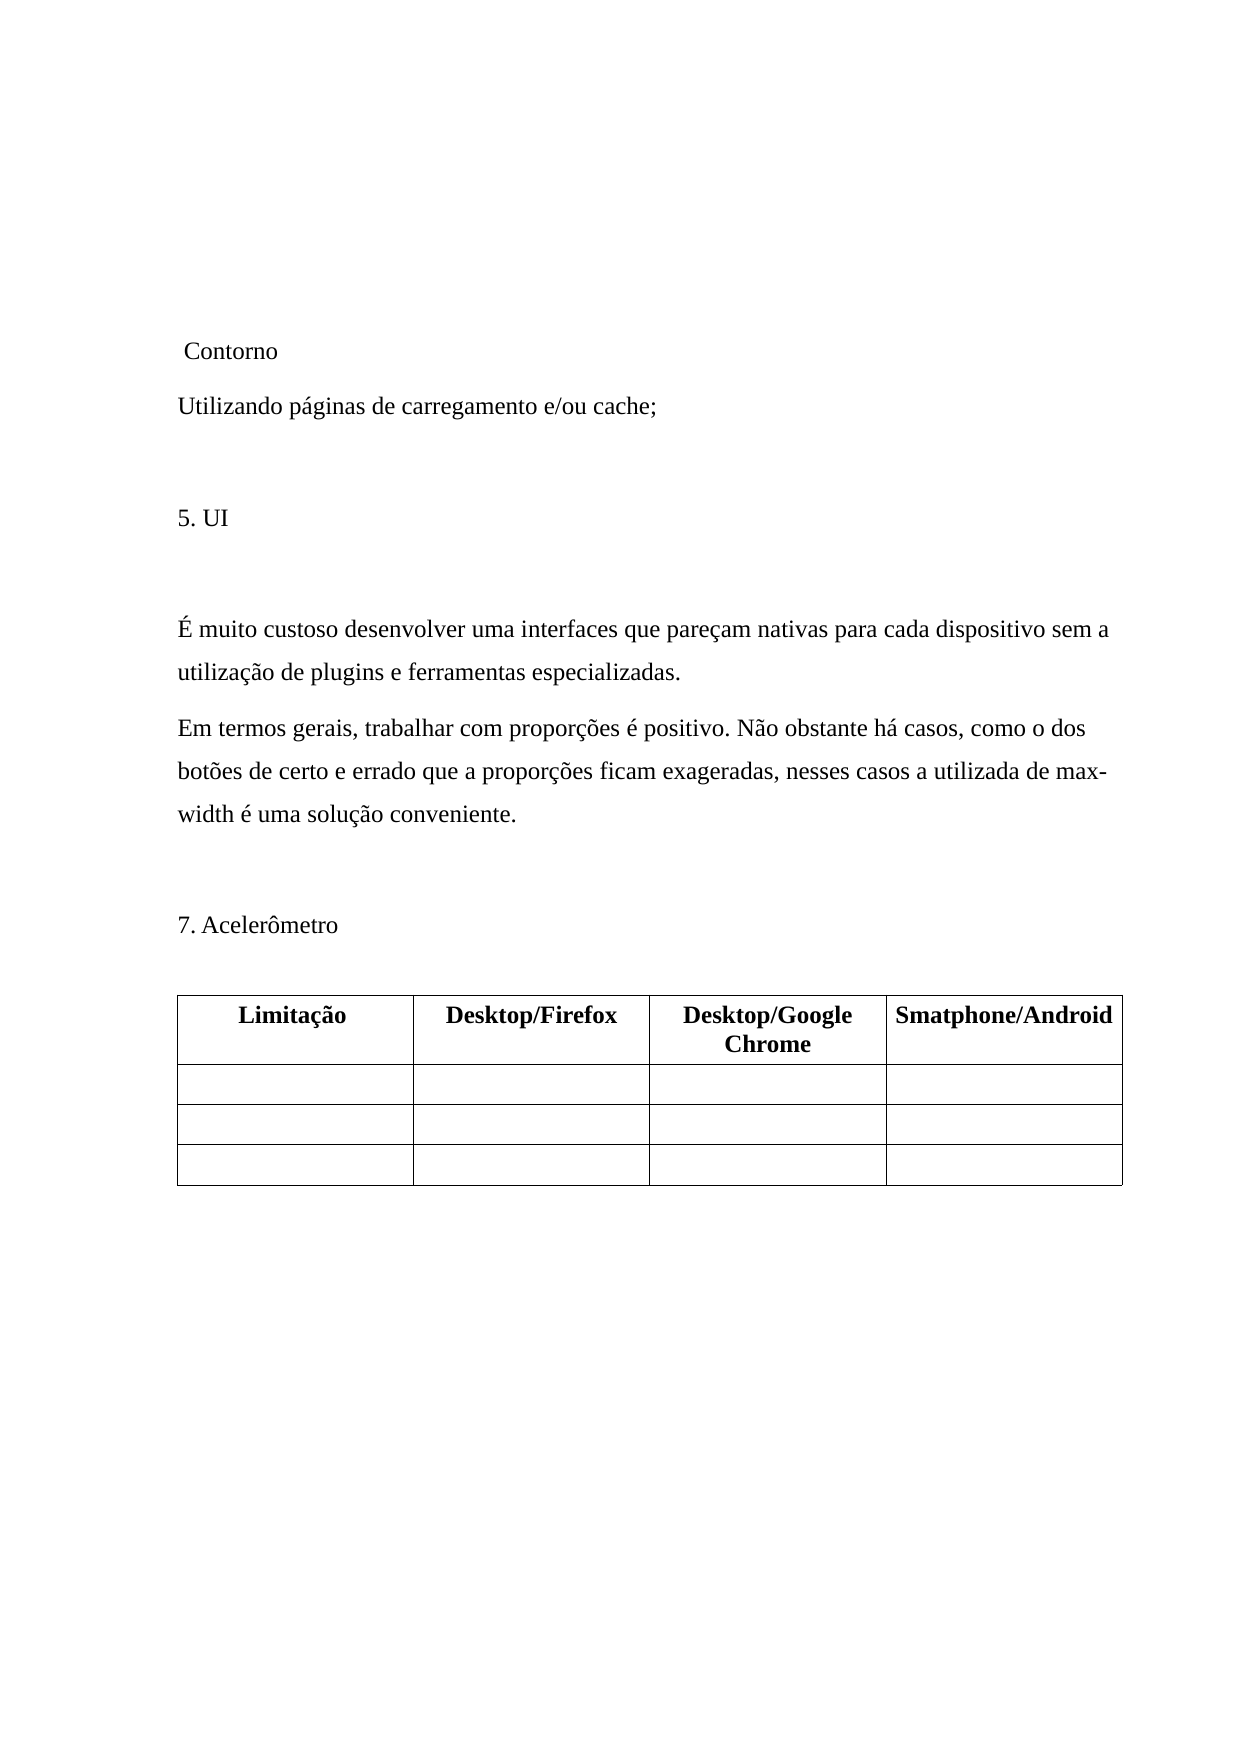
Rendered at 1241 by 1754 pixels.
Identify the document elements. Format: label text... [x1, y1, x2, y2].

table_cell [650, 1105, 886, 1144]
table_cell [414, 1145, 649, 1184]
table_cell [887, 1065, 1122, 1104]
table_header Limitação [178, 996, 413, 1064]
text Utilizando páginas de carregamento e/ou cache; [177, 391, 1122, 420]
text 5. UI [177, 503, 1122, 531]
table_header Smatphone/Android [887, 996, 1122, 1064]
table_cell [178, 1065, 413, 1104]
text É muito custoso desenvolver uma interfaces que pareçam nativas para cada dispositivo sem a utilização de plugins e ferramentas especializadas. [177, 614, 1122, 686]
text 7. Acelerômetro [177, 910, 1122, 939]
table_cell [414, 1065, 649, 1104]
table_cell [650, 1065, 886, 1104]
table_cell [414, 1105, 649, 1144]
table_cell [650, 1145, 886, 1184]
table_header Desktop/Google Chrome [650, 996, 886, 1064]
table_cell [887, 1105, 1122, 1144]
text Contorno [177, 336, 1122, 364]
table_cell [178, 1145, 413, 1184]
text Em termos gerais, trabalhar com proporções é positivo. Não obstante há casos, como o dos botões de certo e errado que a proporções ficam exageradas, nesses casos a utilizada de max-width é uma solução conveniente. [177, 713, 1122, 828]
table_header Desktop/Firefox [414, 996, 649, 1064]
table_cell [178, 1105, 413, 1144]
table_cell [887, 1145, 1122, 1184]
